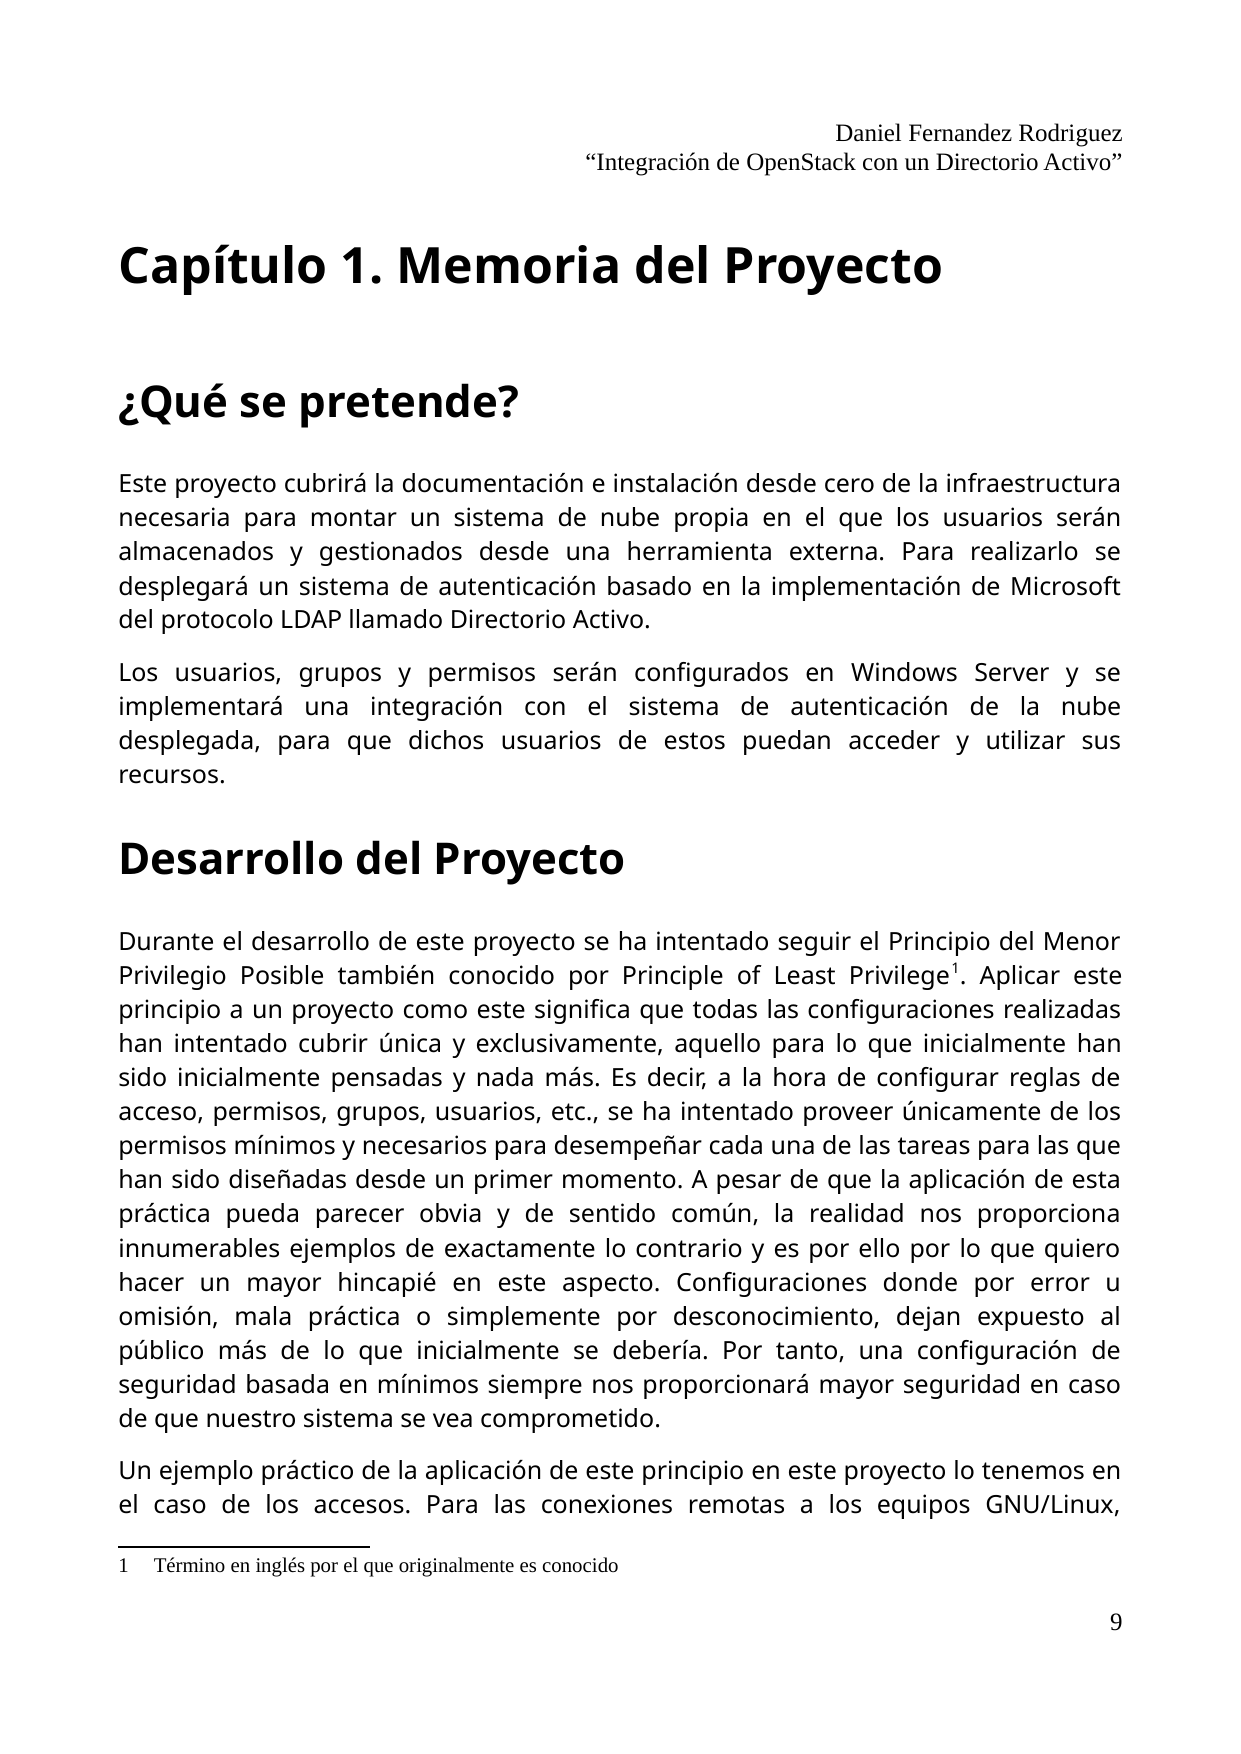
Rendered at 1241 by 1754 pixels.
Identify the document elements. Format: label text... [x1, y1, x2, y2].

subtitle ¿Qué se pretende? [118, 370, 1122, 430]
text Durante el desarrollo de este proyecto se ha intentado seguir el Principio del Menor Privilegio Posible también conocido por Principle of Least Privilege. Aplicar este principio a un proyecto como este significa que todas las configuraciones realizadas han intentado cubrir única y exclusivamente, aquello para lo que inicialmente han sido inicialmente pensadas y nada más. Es decir, a la hora de configurar reglas de acceso, permisos, grupos, usuarios, etc., se ha intentado proveer únicamente de los permisos mínimos y necesarios para desempeñar cada una de las tareas para las que han sido diseñadas desde un primer momento. A pesar de que la aplicación de esta práctica pueda parecer obvia y de sentido común, la realidad nos proporciona innumerables ejemplos de exactamente lo contrario y es por ello por lo que quiero hacer un mayor hincapié en este aspecto. Configuraciones donde por error u omisión, mala práctica o simplemente por desconocimiento, dejan expuesto al público más de lo que inicialmente se debería. Por tanto, una configuración de seguridad basada en mínimos siempre nos proporcionará mayor seguridad en caso de que nuestro sistema se vea comprometido. [118, 924, 1122, 1434]
subtitle Desarrollo del Proyecto [118, 828, 1122, 888]
text Término en inglés por el que originalmente es conocido [118, 1553, 1122, 1577]
text Un ejemplo práctico de la aplicación de este principio en este proyecto lo tenemos en el caso de los accesos. Para las conexiones remotas a los equipos GNU/Linux, [118, 1453, 1122, 1521]
text Los usuarios, grupos y permisos serán configurados en Windows Server y se implementará una integración con el sistema de autenticación de la nube desplegada, para que dichos usuarios de estos puedan acceder y utilizar sus recursos. [118, 654, 1122, 791]
text Este proyecto cubrirá la documentación e instalación desde cero de la infraestructura necesaria para montar un sistema de nube propia en el que los usuarios serán almacenados y gestionados desde una herramienta externa. Para realizarlo se desplegará un sistema de autenticación basado en la implementación de Microsoft del protocolo LDAP llamado Directorio Activo. [118, 466, 1122, 636]
title Capítulo 1. Memoria del Proyecto [118, 230, 1122, 298]
